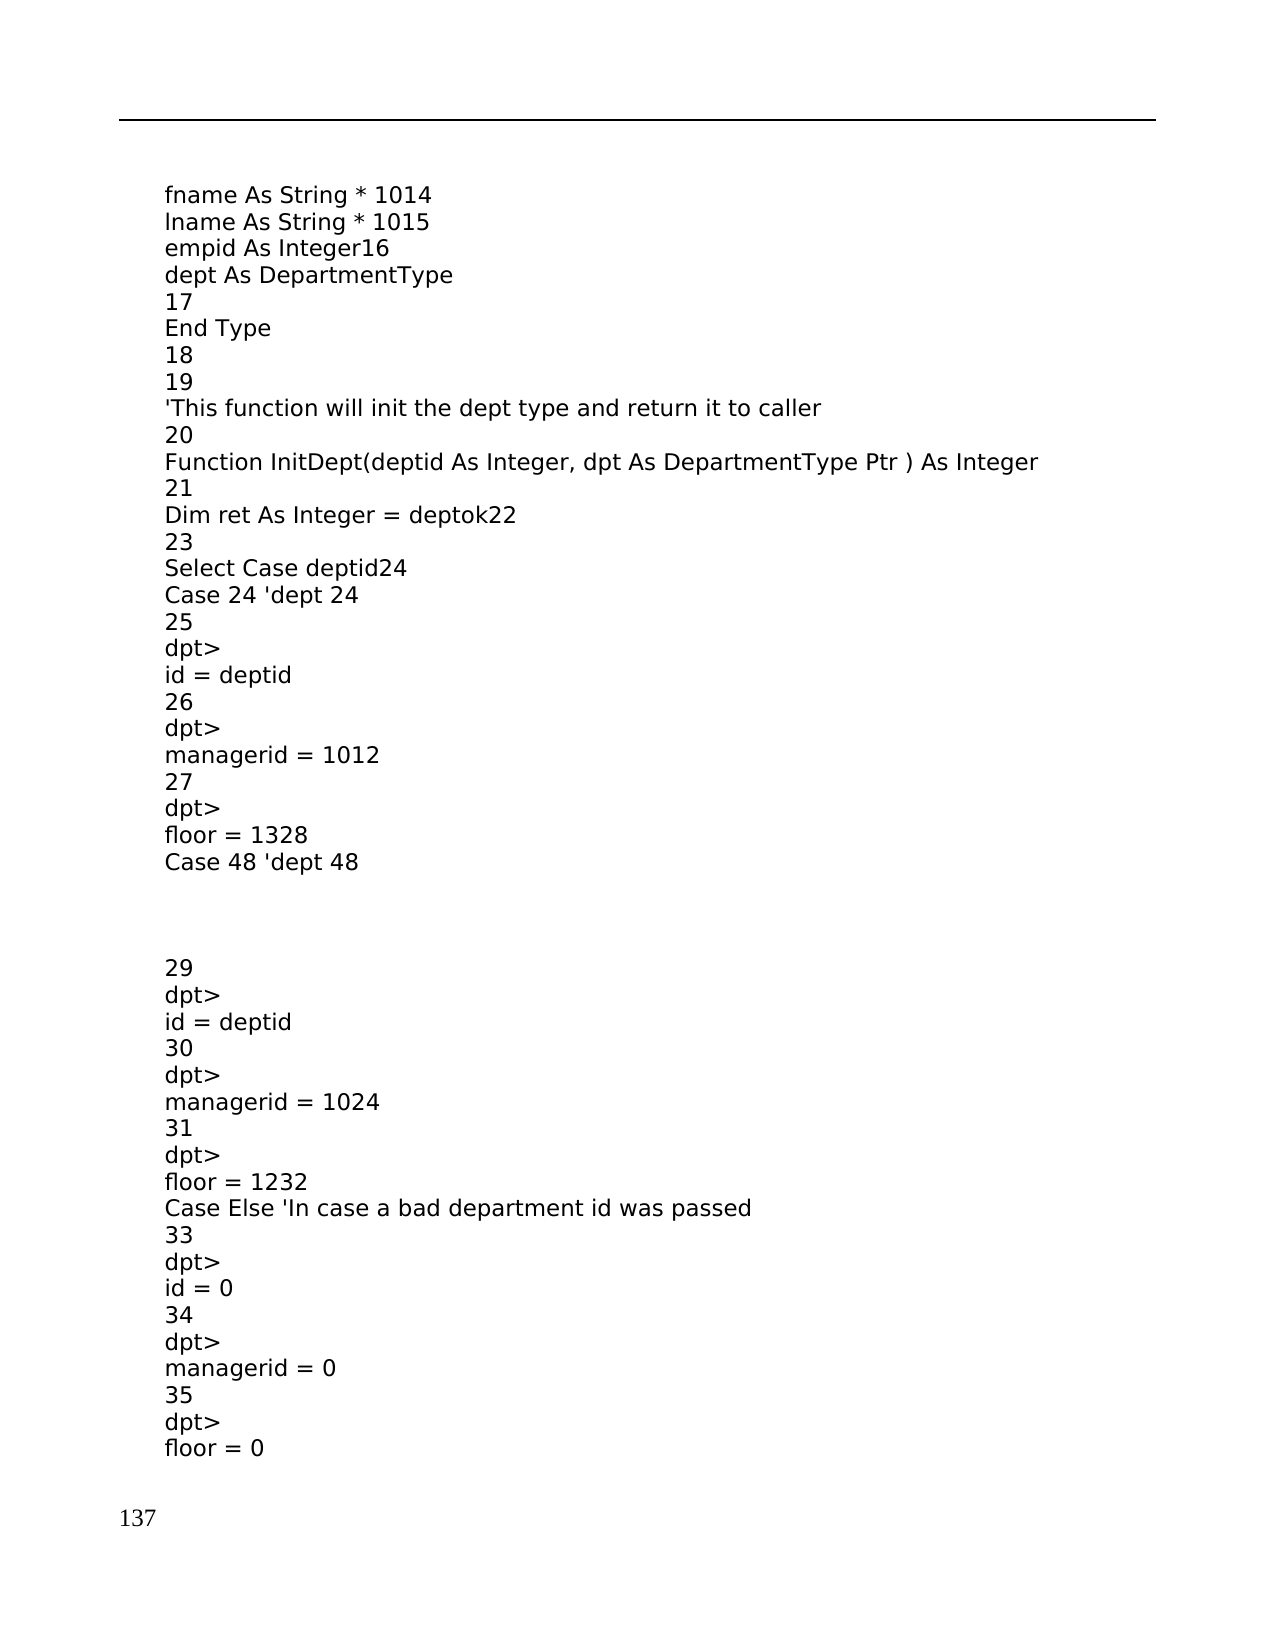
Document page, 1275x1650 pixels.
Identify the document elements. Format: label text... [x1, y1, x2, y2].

text 21 [118, 476, 1156, 502]
text floor = 0 [118, 1436, 1156, 1462]
text 19 [118, 369, 1156, 396]
text Dim ret As Integer = deptok22 [118, 502, 1156, 529]
text id = 0 [118, 1276, 1156, 1302]
text id = deptid [118, 1009, 1156, 1036]
text dpt> [118, 982, 1156, 1009]
text Case 48 'dept 48 [118, 849, 1156, 876]
text dpt> [118, 636, 1156, 662]
text dpt> [118, 716, 1156, 742]
text 27 [118, 769, 1156, 796]
text 20 [118, 422, 1156, 449]
text managerid = 1012 [118, 742, 1156, 769]
text 34 [118, 1302, 1156, 1329]
text Case Else 'In case a bad department id was passed [118, 1196, 1156, 1222]
text managerid = 1024 [118, 1089, 1156, 1116]
text id = deptid [118, 662, 1156, 689]
text floor = 1328 [118, 822, 1156, 849]
text dpt> [118, 1329, 1156, 1356]
text 30 [118, 1036, 1156, 1062]
text fname As String * 1014 [118, 182, 1156, 209]
text dept As DepartmentType [118, 262, 1156, 289]
text 35 [118, 1382, 1156, 1409]
text managerid = 0 [118, 1356, 1156, 1382]
text 29 [118, 956, 1156, 982]
text dpt> [118, 1142, 1156, 1169]
text lname As String * 1015 [118, 209, 1156, 236]
text dpt> [118, 796, 1156, 822]
text empid As Integer16 [118, 236, 1156, 262]
text 17 [118, 289, 1156, 316]
text dpt> [118, 1249, 1156, 1276]
text floor = 1232 [118, 1169, 1156, 1196]
text 31 [118, 1116, 1156, 1142]
text 23 [118, 529, 1156, 556]
text End Type [118, 316, 1156, 342]
text Function InitDept(deptid As Integer, dpt As DepartmentType Ptr ) As Integer [118, 449, 1156, 476]
text 26 [118, 689, 1156, 716]
text dpt> [118, 1409, 1156, 1436]
text Case 24 'dept 24 [118, 582, 1156, 609]
text Select Case deptid24 [118, 556, 1156, 582]
text 18 [118, 342, 1156, 369]
text dpt> [118, 1062, 1156, 1089]
text 25 [118, 609, 1156, 636]
text 33 [118, 1222, 1156, 1249]
text 'This function will init the dept type and return it to caller [118, 396, 1156, 422]
